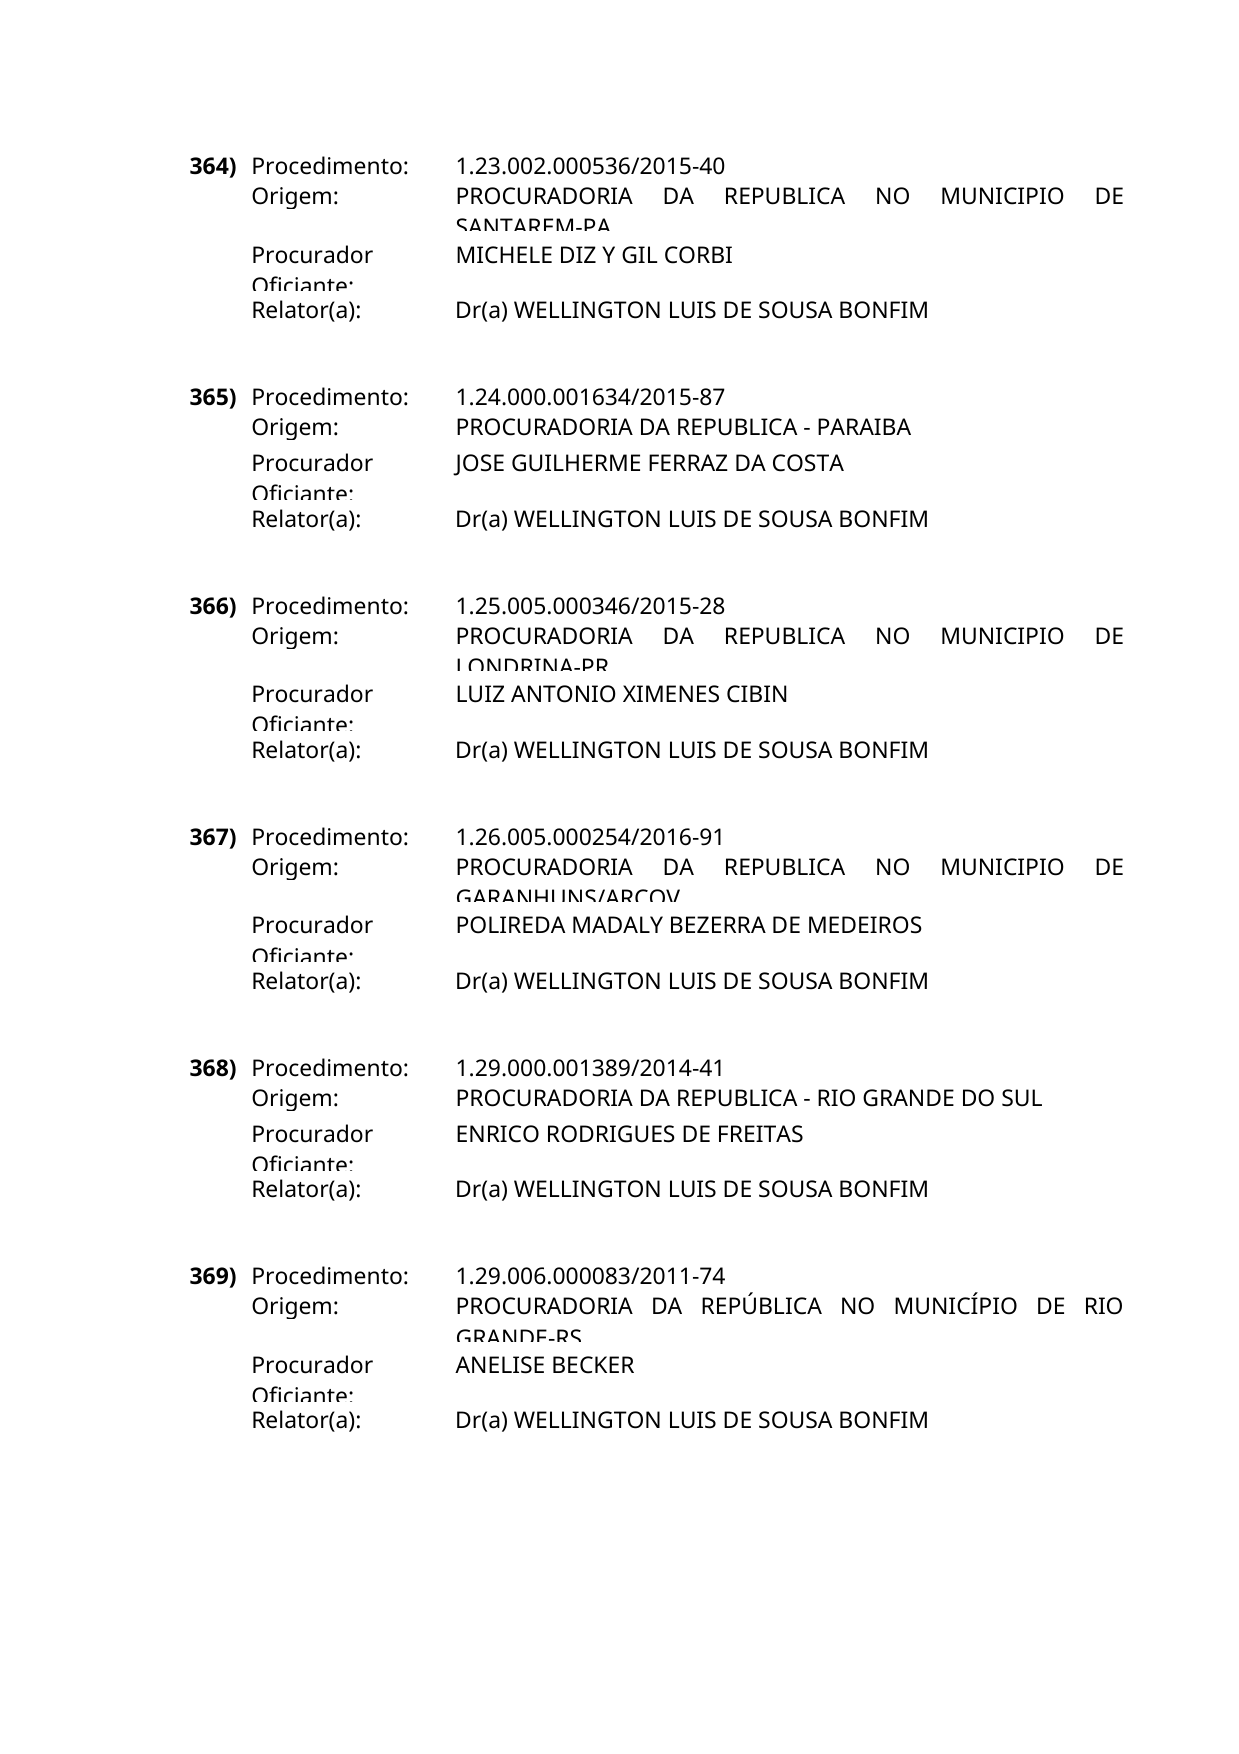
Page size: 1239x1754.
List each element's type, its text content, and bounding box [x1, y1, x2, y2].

table_cell [189, 1404, 251, 1434]
table_cell [251, 324, 455, 381]
table_cell [189, 620, 251, 648]
table_cell [251, 1110, 455, 1118]
table_cell [251, 209, 455, 231]
table_cell [1125, 533, 1239, 589]
table_cell 369) [189, 1260, 251, 1289]
table_cell [0, 1290, 189, 1319]
table_cell [0, 590, 189, 618]
table_cell 1.23.002.000536/2015-40 [455, 150, 1124, 178]
table_cell [0, 671, 189, 678]
table_cell [455, 764, 1124, 821]
table_cell [189, 239, 251, 289]
table_cell [189, 231, 251, 238]
table_cell [1125, 965, 1239, 995]
table_cell [189, 734, 251, 764]
table_cell 366) [189, 590, 251, 618]
table_cell [1125, 1319, 1239, 1341]
table_cell Procedimento: [251, 1052, 455, 1080]
table_cell Procedimento: [251, 381, 455, 409]
table_cell [455, 1203, 1124, 1260]
table_cell [0, 180, 189, 208]
table_cell [251, 671, 455, 678]
table_cell [251, 879, 455, 902]
table_cell [189, 1110, 251, 1118]
table_cell PROCURADORIA DA REPUBLICA NO MUNICIPIO DE LONDRINA-PR [455, 620, 1124, 671]
table_header [251, 0, 455, 150]
table_cell Origem: [251, 180, 455, 208]
table_cell Origem: [251, 1290, 455, 1319]
table_cell [455, 440, 1124, 447]
table_cell Procedimento: [251, 590, 455, 618]
table_cell [1125, 671, 1239, 678]
table_cell [1125, 879, 1239, 902]
table_cell 1.29.006.000083/2011-74 [455, 1260, 1124, 1289]
table_cell [1125, 821, 1239, 849]
table_header Dr(a) WELLINGTON LUIS DE SOUSA BONFIM [455, 1173, 1122, 1202]
table_cell [455, 1110, 1124, 1118]
table_cell [0, 1173, 189, 1203]
table_cell [189, 671, 251, 678]
table_cell ANELISE BECKER [455, 1349, 1124, 1400]
table_cell [0, 902, 189, 909]
table_header Relator(a): [251, 294, 455, 323]
table_cell [189, 678, 251, 729]
table_cell 1.26.005.000254/2016-91 [455, 821, 1124, 849]
table_cell [0, 1260, 189, 1289]
table_cell [0, 150, 189, 178]
table_header [1125, 0, 1239, 150]
table_cell [0, 1082, 189, 1110]
table_cell Origem: [251, 620, 455, 648]
table_cell [1125, 503, 1239, 533]
table_cell [0, 851, 189, 879]
table_cell [251, 440, 455, 447]
table_header Relator(a): [251, 503, 455, 531]
table_cell [1125, 1349, 1239, 1400]
table_header Dr(a) WELLINGTON LUIS DE SOUSA BONFIM [455, 503, 1122, 531]
table_cell [1125, 620, 1239, 648]
table_cell [0, 447, 189, 498]
table_cell ENRICO RODRIGUES DE FREITAS [455, 1118, 1124, 1169]
table_cell [1125, 1203, 1239, 1260]
table_header Dr(a) WELLINGTON LUIS DE SOUSA BONFIM [455, 294, 1122, 323]
table_cell [0, 209, 189, 231]
table_cell [251, 231, 455, 238]
table_cell POLIREDA MADALY BEZERRA DE MEDEIROS [455, 909, 1124, 960]
table_cell [0, 1319, 189, 1341]
table_cell [0, 1110, 189, 1118]
table_cell [189, 411, 251, 439]
table_cell 368) [189, 1052, 251, 1080]
table_cell [1125, 764, 1239, 821]
table_cell [189, 209, 251, 231]
table_cell [251, 902, 455, 909]
table_cell [0, 1052, 189, 1080]
table_header Dr(a) WELLINGTON LUIS DE SOUSA BONFIM [455, 1404, 1122, 1433]
table_cell [0, 879, 189, 902]
table_cell [0, 995, 189, 1052]
table_cell [1125, 1290, 1239, 1319]
table_cell [0, 821, 189, 849]
table_cell [189, 294, 251, 324]
table_cell [455, 995, 1124, 1052]
table_cell [1125, 1173, 1239, 1203]
table_cell [0, 411, 189, 439]
table_cell Origem: [251, 1082, 455, 1110]
table_cell [455, 1341, 1124, 1349]
table_header Dr(a) WELLINGTON LUIS DE SOUSA BONFIM [455, 734, 1122, 762]
table_cell [1125, 648, 1239, 671]
table_cell [0, 648, 189, 671]
table_cell Procurador Oficiante: [251, 909, 455, 962]
table_cell [1125, 1082, 1239, 1110]
table_cell PROCURADORIA DA REPÚBLICA NO MUNICÍPIO DE RIO GRANDE-RS [455, 1290, 1124, 1341]
table_cell [189, 879, 251, 902]
table_cell [1125, 909, 1239, 960]
table_cell [251, 533, 455, 589]
table_cell [0, 324, 189, 381]
table_header [455, 0, 1124, 150]
table_header Relator(a): [251, 965, 455, 993]
table_cell [455, 671, 1124, 678]
table_cell Procurador Oficiante: [251, 447, 455, 499]
table_cell [0, 764, 189, 821]
table_cell 364) [189, 150, 251, 178]
table_cell [189, 1319, 251, 1341]
table_cell [455, 902, 1124, 909]
table_header [189, 0, 251, 150]
table_cell [1125, 381, 1239, 409]
table_cell [189, 1341, 251, 1349]
table_cell [1125, 239, 1239, 289]
table_cell [189, 1290, 251, 1319]
table_cell [0, 231, 189, 238]
table_cell [0, 620, 189, 648]
table_cell [189, 180, 251, 208]
table_cell [455, 231, 1124, 238]
table_cell 1.24.000.001634/2015-87 [455, 381, 1124, 409]
table_header Relator(a): [251, 734, 455, 762]
table_cell LUIZ ANTONIO XIMENES CIBIN [455, 678, 1124, 729]
table_cell [0, 1118, 189, 1169]
table_cell [1125, 411, 1239, 439]
table_cell [0, 1203, 189, 1260]
table_cell [0, 965, 189, 995]
table_cell Procurador Oficiante: [251, 239, 455, 291]
table_cell 365) [189, 381, 251, 409]
table_cell [0, 440, 189, 447]
table_cell [1125, 209, 1239, 231]
table_cell [0, 294, 189, 324]
table_cell Procurador Oficiante: [251, 1349, 455, 1401]
table_cell [1125, 590, 1239, 618]
table_cell [1125, 294, 1239, 324]
table_cell [189, 764, 251, 821]
table_cell PROCURADORIA DA REPUBLICA NO MUNICIPIO DE GARANHUNS/ARCOV. [455, 851, 1124, 902]
table_cell [1125, 1110, 1239, 1118]
table_cell [189, 1082, 251, 1110]
table_cell [1125, 440, 1239, 447]
table_cell [251, 1319, 455, 1341]
table_cell [1125, 678, 1239, 729]
table_cell [1125, 180, 1239, 208]
table_cell [189, 440, 251, 447]
table_cell [0, 239, 189, 289]
table_cell [189, 995, 251, 1052]
table_cell [189, 851, 251, 879]
table_cell Procedimento: [251, 1260, 455, 1289]
table_cell Origem: [251, 411, 455, 439]
table_cell Origem: [251, 851, 455, 879]
table_cell [189, 902, 251, 909]
table_cell [251, 1341, 455, 1349]
table_cell [0, 1341, 189, 1349]
table_cell [0, 381, 189, 409]
table_cell JOSE GUILHERME FERRAZ DA COSTA [455, 447, 1124, 498]
table_cell [189, 648, 251, 671]
table_cell [0, 734, 189, 764]
table_cell Procurador Oficiante: [251, 1118, 455, 1170]
table_cell [1125, 902, 1239, 909]
table_cell [189, 1173, 251, 1203]
table_cell [455, 324, 1124, 381]
table_cell [189, 909, 251, 960]
table_cell [189, 447, 251, 498]
table_cell [0, 678, 189, 729]
table_cell [251, 995, 455, 1052]
table_cell [1125, 231, 1239, 238]
table_cell [455, 533, 1124, 589]
table_cell PROCURADORIA DA REPUBLICA - PARAIBA [455, 411, 1124, 439]
table_cell [1125, 324, 1239, 381]
table_cell [1125, 995, 1239, 1052]
table_cell Procurador Oficiante: [251, 678, 455, 731]
table_cell 1.29.000.001389/2014-41 [455, 1052, 1124, 1080]
table_cell [189, 503, 251, 533]
table_cell [1125, 1404, 1239, 1434]
table_cell [1125, 1341, 1239, 1349]
table_cell [1125, 447, 1239, 498]
table_cell Procedimento: [251, 150, 455, 178]
table_cell [189, 1349, 251, 1400]
table_cell PROCURADORIA DA REPUBLICA - RIO GRANDE DO SUL [455, 1082, 1124, 1110]
table_cell [251, 1203, 455, 1260]
table_cell 367) [189, 821, 251, 849]
table_cell MICHELE DIZ Y GIL CORBI [455, 239, 1124, 289]
table_cell [1125, 150, 1239, 178]
table_cell [1125, 851, 1239, 879]
table_cell [0, 1404, 189, 1434]
table_cell PROCURADORIA DA REPUBLICA NO MUNICIPIO DE SANTAREM-PA [455, 180, 1124, 231]
table_header [0, 0, 189, 150]
table_cell [189, 1118, 251, 1169]
table_cell [1125, 734, 1239, 764]
table_cell [251, 764, 455, 821]
table_header Relator(a): [251, 1404, 455, 1433]
table_cell [189, 324, 251, 381]
table_cell [0, 533, 189, 589]
table_cell [189, 965, 251, 995]
table_cell [1125, 1052, 1239, 1080]
table_cell [189, 1203, 251, 1260]
table_cell [251, 648, 455, 671]
table_cell [0, 503, 189, 533]
table_cell [1125, 1260, 1239, 1289]
table_header Relator(a): [251, 1173, 455, 1202]
table_cell [1125, 1118, 1239, 1169]
table_header Dr(a) WELLINGTON LUIS DE SOUSA BONFIM [455, 965, 1122, 993]
table_cell [0, 909, 189, 960]
table_cell [189, 533, 251, 589]
table_cell 1.25.005.000346/2015-28 [455, 590, 1124, 618]
table_cell Procedimento: [251, 821, 455, 849]
table_cell [0, 1349, 189, 1400]
